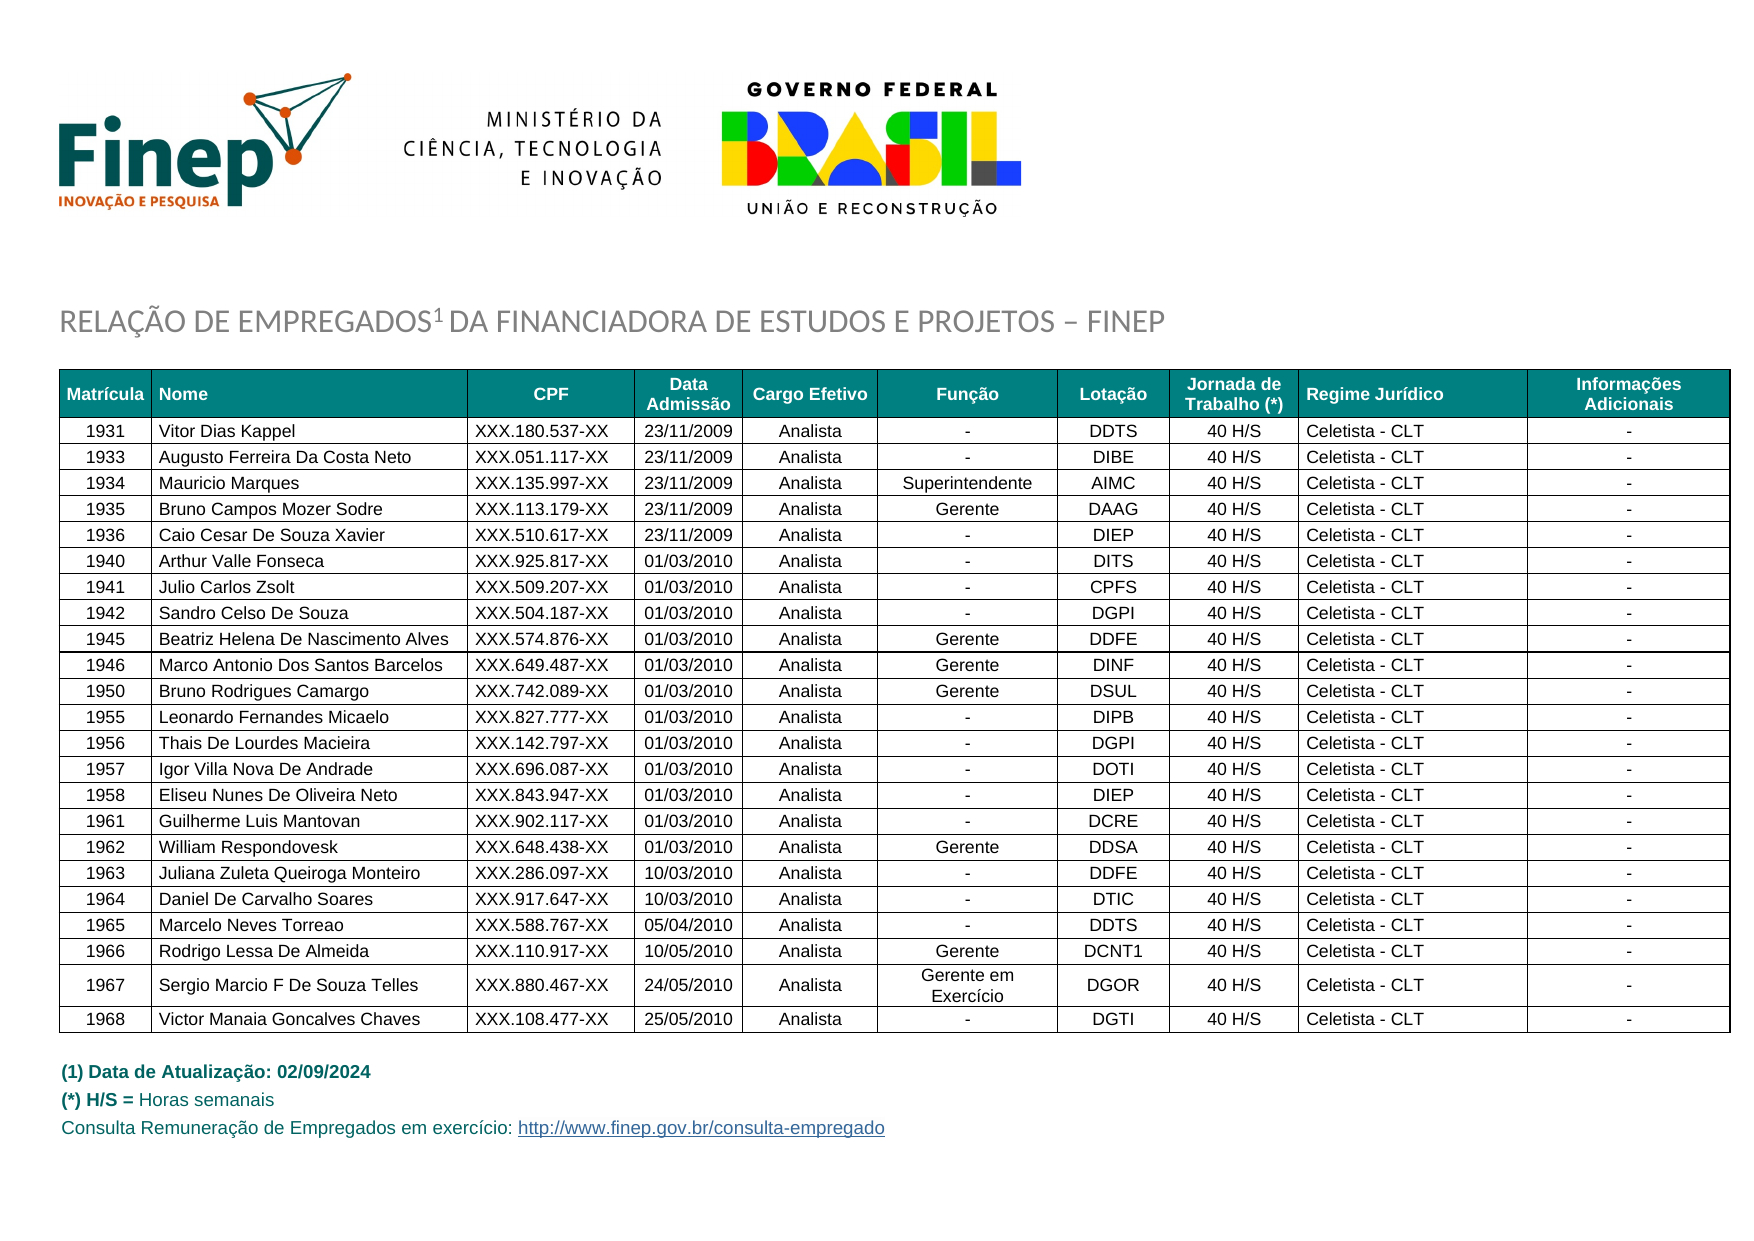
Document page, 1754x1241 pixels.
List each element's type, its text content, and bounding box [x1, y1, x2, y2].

table_cell - [878, 809, 1057, 834]
table_cell 1945 [60, 626, 151, 651]
table_cell 01/03/2010 [635, 835, 742, 860]
table_cell 01/03/2010 [635, 574, 742, 599]
table_cell Celetista - CLT [1299, 757, 1527, 782]
table_cell Marco Antonio Dos Santos Barcelos [152, 653, 467, 677]
table_cell 01/03/2010 [635, 757, 742, 782]
table_cell 24/05/2010 [635, 965, 742, 1006]
table_cell DDFE [1058, 626, 1169, 651]
table_header Data Admissão [635, 370, 742, 417]
table_cell 23/11/2009 [635, 496, 742, 521]
table_cell XXX.902.117-XX [468, 809, 634, 834]
table_cell DDSA [1058, 835, 1169, 860]
table_cell Gerente [878, 939, 1057, 964]
table_header Função [878, 370, 1057, 417]
table_cell XXX.135.997-XX [468, 470, 634, 495]
table_cell - [878, 418, 1057, 443]
table_cell 40 H/S [1170, 887, 1298, 912]
table_cell 1941 [60, 574, 151, 599]
table_cell - [878, 548, 1057, 573]
table_header CPF [468, 370, 634, 417]
table_cell 23/11/2009 [635, 444, 742, 469]
table_cell XXX.286.097-XX [468, 861, 634, 886]
table_cell Celetista - CLT [1299, 470, 1527, 495]
table_cell 1962 [60, 835, 151, 860]
table_cell 1961 [60, 809, 151, 834]
table_cell 40 H/S [1170, 757, 1298, 782]
table_cell - [1528, 835, 1729, 860]
table_cell Sandro Celso De Souza [152, 600, 467, 625]
table_cell XXX.510.617-XX [468, 522, 634, 547]
table_cell Analista [743, 653, 877, 677]
table_cell 40 H/S [1170, 653, 1298, 677]
table_cell XXX.649.487-XX [468, 653, 634, 677]
table_cell William Respondovesk [152, 835, 467, 860]
table_cell Celetista - CLT [1299, 939, 1527, 964]
table_cell Analista [743, 809, 877, 834]
table_cell XXX.110.917-XX [468, 939, 634, 964]
table_cell 40 H/S [1170, 809, 1298, 834]
table_cell - [1528, 496, 1729, 521]
table_cell 40 H/S [1170, 965, 1298, 1006]
table_cell Gerente [878, 679, 1057, 703]
table_cell 05/04/2010 [635, 913, 742, 938]
table_cell 40 H/S [1170, 444, 1298, 469]
table_cell 40 H/S [1170, 574, 1298, 599]
table_cell XXX.588.767-XX [468, 913, 634, 938]
table_cell DCRE [1058, 809, 1169, 834]
table_cell 01/03/2010 [635, 626, 742, 651]
table_cell - [878, 1007, 1057, 1032]
table_cell Celetista - CLT [1299, 548, 1527, 573]
table_header Matrícula [60, 370, 151, 417]
table_cell Analista [743, 835, 877, 860]
table_cell Gerente em Exercício [878, 965, 1057, 1006]
table_cell AIMC [1058, 470, 1169, 495]
table_cell - [1528, 783, 1729, 808]
table_cell - [878, 444, 1057, 469]
table_cell 25/05/2010 [635, 1007, 742, 1032]
table_cell - [878, 887, 1057, 912]
table_cell Analista [743, 965, 877, 1006]
table_cell Celetista - CLT [1299, 574, 1527, 599]
table_cell DAAG [1058, 496, 1169, 521]
table_header Nome [152, 370, 467, 417]
table_cell DINF [1058, 653, 1169, 677]
table_cell 1957 [60, 757, 151, 782]
table_cell XXX.142.797-XX [468, 731, 634, 756]
table_cell Vitor Dias Kappel [152, 418, 467, 443]
table_cell XXX.180.537-XX [468, 418, 634, 443]
table_cell 23/11/2009 [635, 470, 742, 495]
table_cell Analista [743, 548, 877, 573]
table_cell 40 H/S [1170, 626, 1298, 651]
table_cell Gerente [878, 653, 1057, 677]
table_cell Celetista - CLT [1299, 418, 1527, 443]
table_cell 23/11/2009 [635, 522, 742, 547]
table_cell Celetista - CLT [1299, 913, 1527, 938]
table_cell - [1528, 861, 1729, 886]
table_cell Superintendente [878, 470, 1057, 495]
table_cell XXX.880.467-XX [468, 965, 634, 1006]
table_cell 40 H/S [1170, 522, 1298, 547]
table_cell Analista [743, 887, 877, 912]
table_cell Analista [743, 783, 877, 808]
table_cell Gerente [878, 626, 1057, 651]
table_cell 1967 [60, 965, 151, 1006]
table_cell DDFE [1058, 861, 1169, 886]
table_cell Leonardo Fernandes Micaelo [152, 705, 467, 729]
table_cell XXX.648.438-XX [468, 835, 634, 860]
table_cell - [1528, 600, 1729, 625]
table_cell - [878, 522, 1057, 547]
table_cell - [1528, 731, 1729, 756]
table_cell Celetista - CLT [1299, 496, 1527, 521]
table_cell DDTS [1058, 418, 1169, 443]
table_cell Bruno Campos Mozer Sodre [152, 496, 467, 521]
table_cell Celetista - CLT [1299, 731, 1527, 756]
table_cell 1955 [60, 705, 151, 729]
table_cell 10/03/2010 [635, 887, 742, 912]
table_cell Analista [743, 731, 877, 756]
table_cell Analista [743, 939, 877, 964]
table_cell 40 H/S [1170, 783, 1298, 808]
table_cell Analista [743, 705, 877, 729]
table_cell - [878, 600, 1057, 625]
table_cell 1936 [60, 522, 151, 547]
table_header Jornada de Trabalho (*) [1170, 370, 1298, 417]
table_cell XXX.696.087-XX [468, 757, 634, 782]
table_cell Augusto Ferreira Da Costa Neto [152, 444, 467, 469]
table_header Regime Jurídico [1299, 370, 1527, 417]
table_cell - [878, 757, 1057, 782]
table_cell Rodrigo Lessa De Almeida [152, 939, 467, 964]
table_cell Juliana Zuleta Queiroga Monteiro [152, 861, 467, 886]
table_cell Analista [743, 496, 877, 521]
table_cell 1956 [60, 731, 151, 756]
table_cell Analista [743, 679, 877, 703]
table_cell 40 H/S [1170, 731, 1298, 756]
table_cell - [1528, 444, 1729, 469]
table_cell Eliseu Nunes De Oliveira Neto [152, 783, 467, 808]
table_cell 40 H/S [1170, 496, 1298, 521]
table_cell 10/05/2010 [635, 939, 742, 964]
table_cell 01/03/2010 [635, 653, 742, 677]
table_cell 1946 [60, 653, 151, 677]
table_cell Bruno Rodrigues Camargo [152, 679, 467, 703]
table_cell Guilherme Luis Mantovan [152, 809, 467, 834]
table_cell Celetista - CLT [1299, 444, 1527, 469]
table_cell 1931 [60, 418, 151, 443]
table_cell XXX.827.777-XX [468, 705, 634, 729]
table_cell - [1528, 1007, 1729, 1032]
table_cell - [1528, 887, 1729, 912]
table_cell - [1528, 939, 1729, 964]
table_cell Arthur Valle Fonseca [152, 548, 467, 573]
table_cell XXX.108.477-XX [468, 1007, 634, 1032]
table_cell - [1528, 522, 1729, 547]
table_header Lotação [1058, 370, 1169, 417]
table_cell DGPI [1058, 731, 1169, 756]
table_cell Victor Manaia Goncalves Chaves [152, 1007, 467, 1032]
table_cell Daniel De Carvalho Soares [152, 887, 467, 912]
table_cell Thais De Lourdes Macieira [152, 731, 467, 756]
table_cell Mauricio Marques [152, 470, 467, 495]
table_cell Analista [743, 757, 877, 782]
table_cell 1966 [60, 939, 151, 964]
table_cell 1942 [60, 600, 151, 625]
table_cell 1963 [60, 861, 151, 886]
table_cell Celetista - CLT [1299, 783, 1527, 808]
table_cell Celetista - CLT [1299, 835, 1527, 860]
table_cell 40 H/S [1170, 418, 1298, 443]
table_cell Celetista - CLT [1299, 809, 1527, 834]
table_cell 01/03/2010 [635, 783, 742, 808]
table_cell Gerente [878, 496, 1057, 521]
table_cell 40 H/S [1170, 600, 1298, 625]
table_cell - [878, 705, 1057, 729]
table_cell DSUL [1058, 679, 1169, 703]
table_cell DGTI [1058, 1007, 1169, 1032]
table_cell Analista [743, 522, 877, 547]
table_cell Celetista - CLT [1299, 887, 1527, 912]
table_cell 1950 [60, 679, 151, 703]
table_cell Analista [743, 444, 877, 469]
table_cell 40 H/S [1170, 835, 1298, 860]
table_cell 1934 [60, 470, 151, 495]
table_cell - [1528, 418, 1729, 443]
table_header Cargo Efetivo [743, 370, 877, 417]
table_cell Analista [743, 470, 877, 495]
table_cell XXX.574.876-XX [468, 626, 634, 651]
table_cell 1965 [60, 913, 151, 938]
table_cell XXX.113.179-XX [468, 496, 634, 521]
table_cell 40 H/S [1170, 548, 1298, 573]
table_cell 40 H/S [1170, 913, 1298, 938]
table_cell Gerente [878, 835, 1057, 860]
table_cell 01/03/2010 [635, 809, 742, 834]
table_cell DOTI [1058, 757, 1169, 782]
table_cell DDTS [1058, 913, 1169, 938]
table_header Informações Adicionais [1528, 370, 1729, 417]
table_cell DITS [1058, 548, 1169, 573]
table_cell Analista [743, 861, 877, 886]
table_cell Beatriz Helena De Nascimento Alves [152, 626, 467, 651]
table_cell XXX.509.207-XX [468, 574, 634, 599]
table_cell 23/11/2009 [635, 418, 742, 443]
table_cell - [1528, 626, 1729, 651]
table_cell - [1528, 470, 1729, 495]
table_cell - [1528, 757, 1729, 782]
table_cell Igor Villa Nova De Andrade [152, 757, 467, 782]
table_cell DTIC [1058, 887, 1169, 912]
table_cell Analista [743, 1007, 877, 1032]
table_cell - [878, 731, 1057, 756]
table_cell - [1528, 548, 1729, 573]
table_cell DCNT1 [1058, 939, 1169, 964]
table_cell DIPB [1058, 705, 1169, 729]
table_cell - [1528, 679, 1729, 703]
table_cell Celetista - CLT [1299, 626, 1527, 651]
table_cell 1968 [60, 1007, 151, 1032]
table_cell 01/03/2010 [635, 679, 742, 703]
table_cell 01/03/2010 [635, 600, 742, 625]
table_cell 1958 [60, 783, 151, 808]
table_cell Celetista - CLT [1299, 522, 1527, 547]
table_cell - [1528, 705, 1729, 729]
table_cell Celetista - CLT [1299, 705, 1527, 729]
table_cell Analista [743, 574, 877, 599]
table_cell Julio Carlos Zsolt [152, 574, 467, 599]
table_cell XXX.843.947-XX [468, 783, 634, 808]
table_cell - [878, 861, 1057, 886]
table_cell - [1528, 965, 1729, 1006]
table_cell - [1528, 574, 1729, 599]
table_cell 1933 [60, 444, 151, 469]
table_cell Celetista - CLT [1299, 965, 1527, 1006]
table_cell XXX.051.117-XX [468, 444, 634, 469]
table_cell XXX.917.647-XX [468, 887, 634, 912]
table_cell DGPI [1058, 600, 1169, 625]
table_cell - [878, 913, 1057, 938]
table_cell Analista [743, 913, 877, 938]
table_cell - [1528, 809, 1729, 834]
table_cell DIEP [1058, 783, 1169, 808]
table_cell Analista [743, 626, 877, 651]
table_cell CPFS [1058, 574, 1169, 599]
table_cell Marcelo Neves Torreao [152, 913, 467, 938]
table_cell - [1528, 653, 1729, 677]
table_cell 40 H/S [1170, 1007, 1298, 1032]
table_cell Caio Cesar De Souza Xavier [152, 522, 467, 547]
table_cell XXX.742.089-XX [468, 679, 634, 703]
table_cell - [1528, 913, 1729, 938]
table_cell 01/03/2010 [635, 731, 742, 756]
table_cell 1964 [60, 887, 151, 912]
table_cell 1940 [60, 548, 151, 573]
table_cell 40 H/S [1170, 470, 1298, 495]
table_cell 01/03/2010 [635, 548, 742, 573]
table_cell 40 H/S [1170, 705, 1298, 729]
table_cell Analista [743, 418, 877, 443]
table_cell 40 H/S [1170, 939, 1298, 964]
table_cell Celetista - CLT [1299, 861, 1527, 886]
table_cell XXX.504.187-XX [468, 600, 634, 625]
table_cell - [878, 574, 1057, 599]
table_cell Celetista - CLT [1299, 600, 1527, 625]
table_cell XXX.925.817-XX [468, 548, 634, 573]
table_cell DGOR [1058, 965, 1169, 1006]
table_cell DIEP [1058, 522, 1169, 547]
table_cell 10/03/2010 [635, 861, 742, 886]
table_cell Analista [743, 600, 877, 625]
table_cell Celetista - CLT [1299, 1007, 1527, 1032]
table_cell Celetista - CLT [1299, 679, 1527, 703]
table_cell Celetista - CLT [1299, 653, 1527, 677]
table_cell Sergio Marcio F De Souza Telles [152, 965, 467, 1006]
table_cell 40 H/S [1170, 679, 1298, 703]
table_cell 1935 [60, 496, 151, 521]
table_cell 40 H/S [1170, 861, 1298, 886]
table_cell - [878, 783, 1057, 808]
table_cell DIBE [1058, 444, 1169, 469]
table_cell 01/03/2010 [635, 705, 742, 729]
